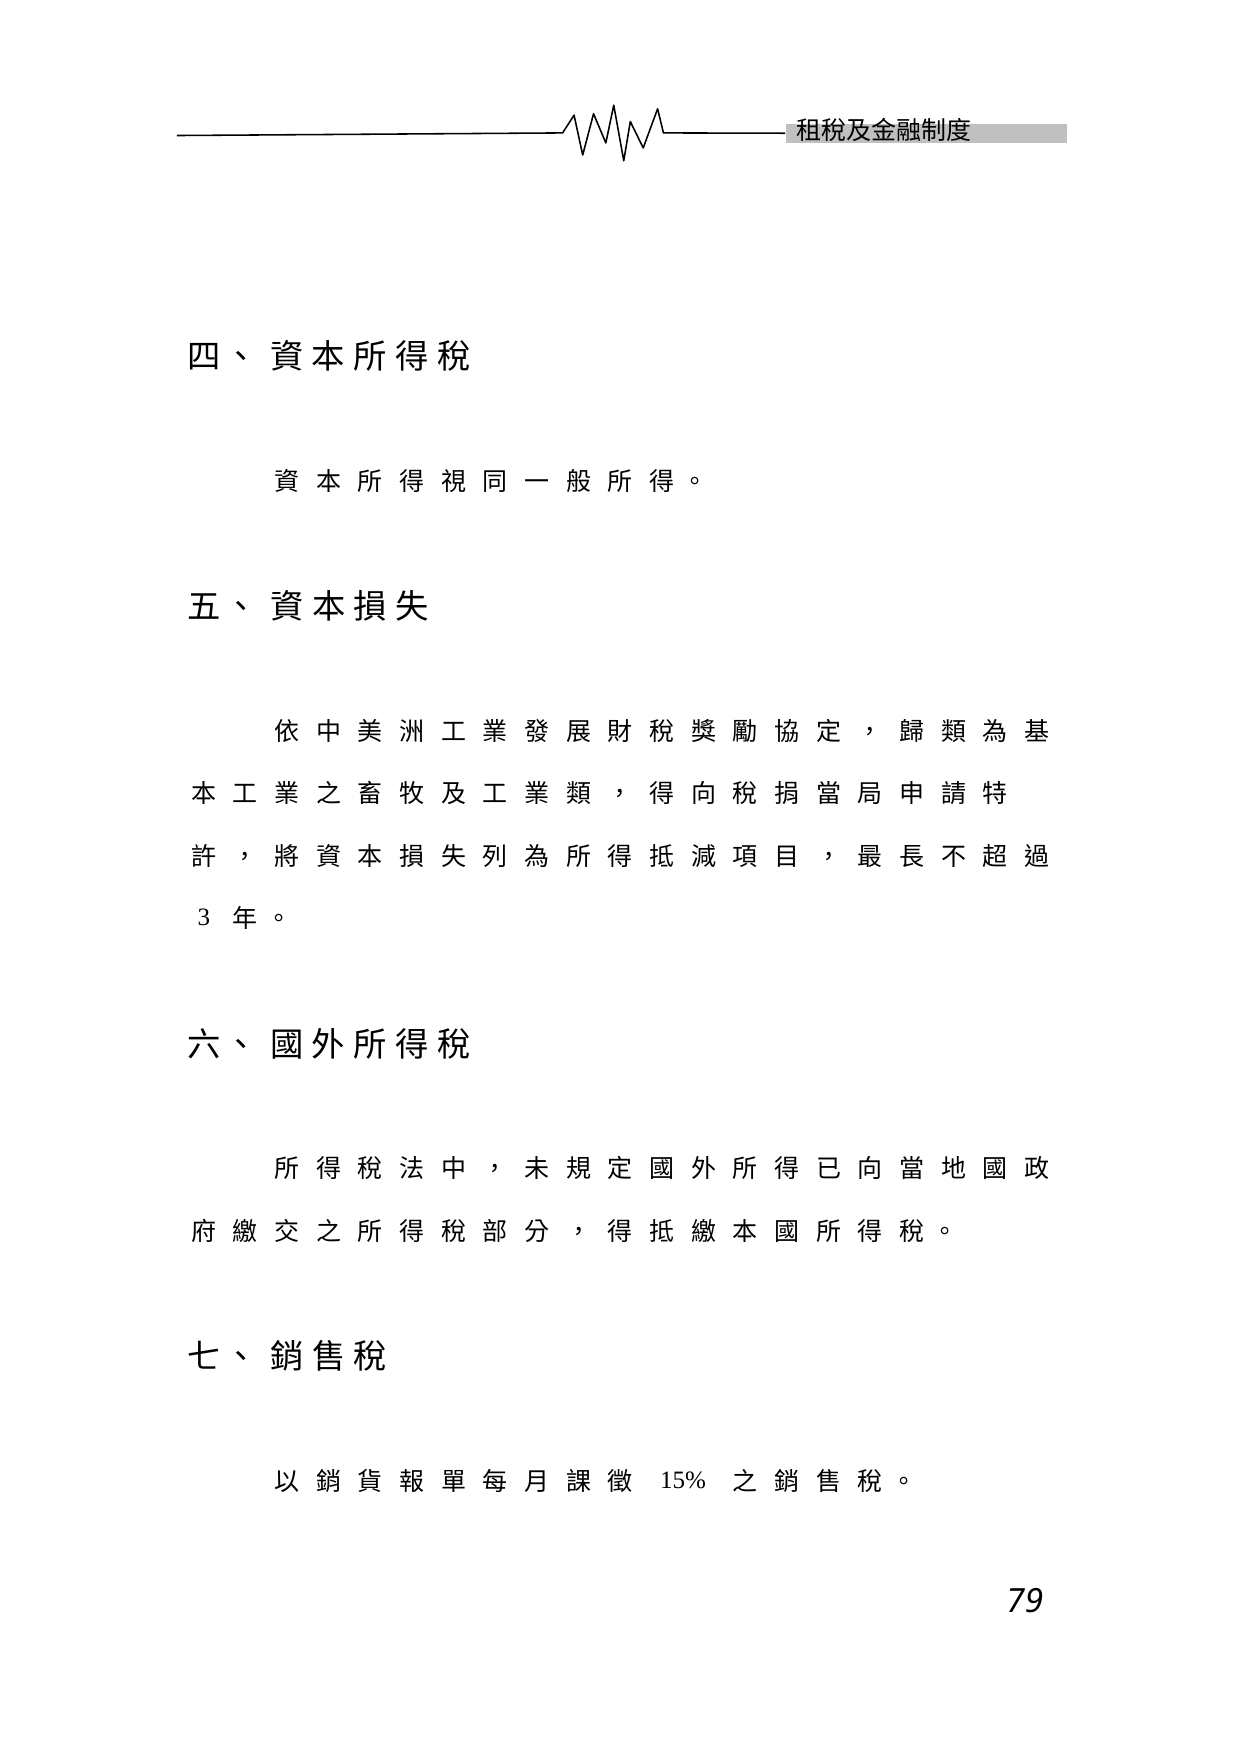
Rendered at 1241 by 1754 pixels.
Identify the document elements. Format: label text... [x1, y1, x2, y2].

text 以銷貨報單每月課徵15%之銷售稅。 [183, 1438, 1058, 1500]
text 五、資本損失 [183, 563, 1058, 625]
text 七、銷售稅 [183, 1313, 1058, 1375]
text 所得稅法中，未規定國外所得已向當地國政府繳交之所得稅部分，得抵繳本國所得稅。 [183, 1125, 1058, 1250]
text 依中美洲工業發展財稅獎勵協定，歸類為基本工業之畜牧及工業類，得向稅捐當局申請特許，將資本損失列為所得抵減項目，最長不超過3年。 [183, 688, 1058, 938]
text 資本所得視同一般所得。 [183, 438, 1058, 500]
text 四、資本所得稅 [183, 313, 1058, 375]
text 六、國外所得稅 [183, 1000, 1058, 1063]
